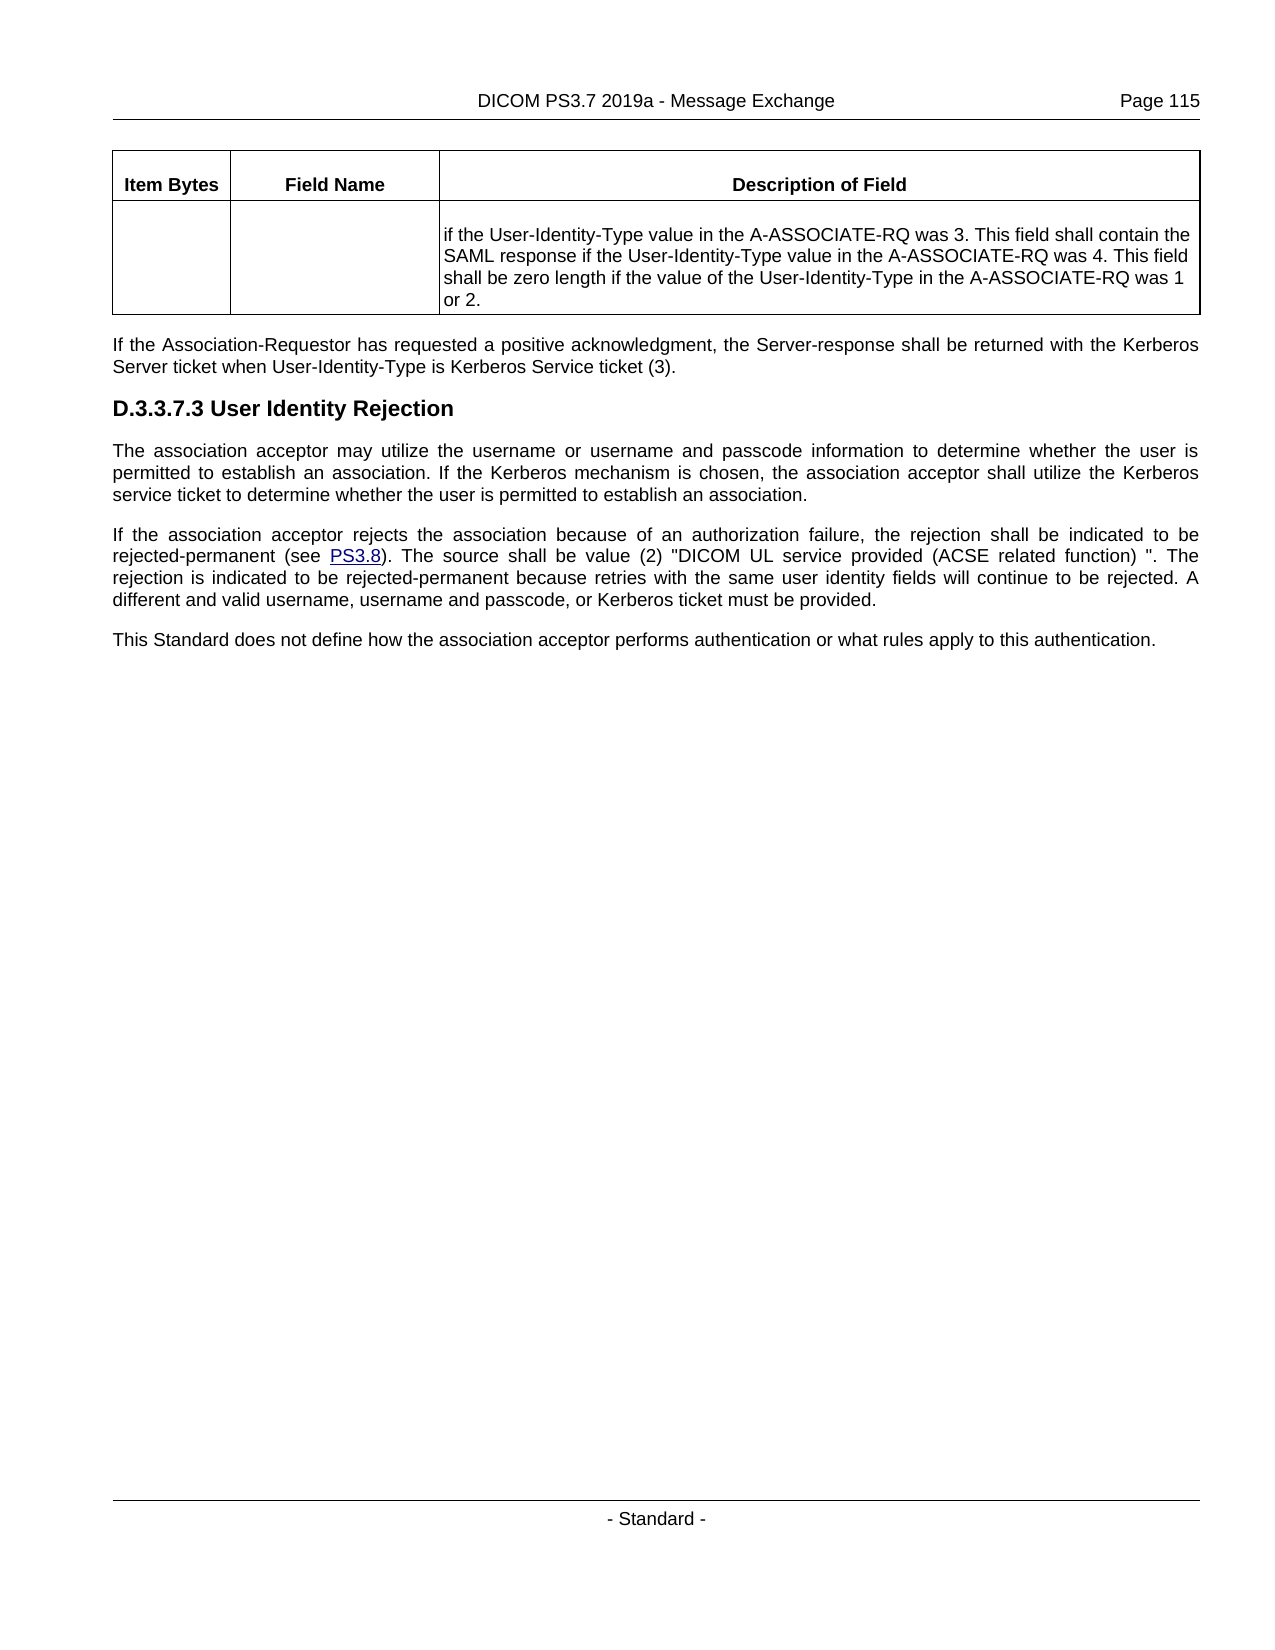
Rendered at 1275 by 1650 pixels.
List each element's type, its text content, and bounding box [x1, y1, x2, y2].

table_header Field Name [231, 151, 439, 200]
table_cell if the User-Identity-Type value in the A-ASSOCIATE-RQ was 3. This field shall contain the SAML response if the User-Identity-Type value in the A-ASSOCIATE-RQ was 4. This field shall be zero length if the value of the User-Identity-Type in the A-ASSOCIATE-RQ was 1 or 2. [440, 201, 1199, 314]
table_header Item Bytes [113, 151, 230, 200]
table_header Description of Field [440, 151, 1199, 200]
table_cell [231, 201, 439, 314]
text D.3.3.7.3 User Identity Rejection [112, 396, 1200, 422]
text If the Association-Requestor has requested a positive acknowledgment, the Server-response shall be returned with the Kerberos Server ticket when User-Identity-Type is Kerberos Service ticket (3). [112, 334, 1200, 377]
table_cell [113, 201, 230, 314]
text The association acceptor may utilize the username or username and passcode information to determine whether the user is permitted to establish an association. If the Kerberos mechanism is chosen, the association acceptor shall utilize the Kerberos service ticket to determine whether the user is permitted to establish an association. [112, 440, 1200, 505]
text If the association acceptor rejects the association because of an authorization failure, the rejection shall be indicated to be rejected-permanent (see PS3.8). The source shall be value (2) "DICOM UL service provided (ACSE related function) ". The rejection is indicated to be rejected-permanent because retries with the same user identity fields will continue to be rejected. A different and valid username, username and passcode, or Kerberos ticket must be provided. [112, 524, 1200, 610]
text This Standard does not define how the association acceptor performs authentication or what rules apply to this authentication. [112, 629, 1200, 650]
